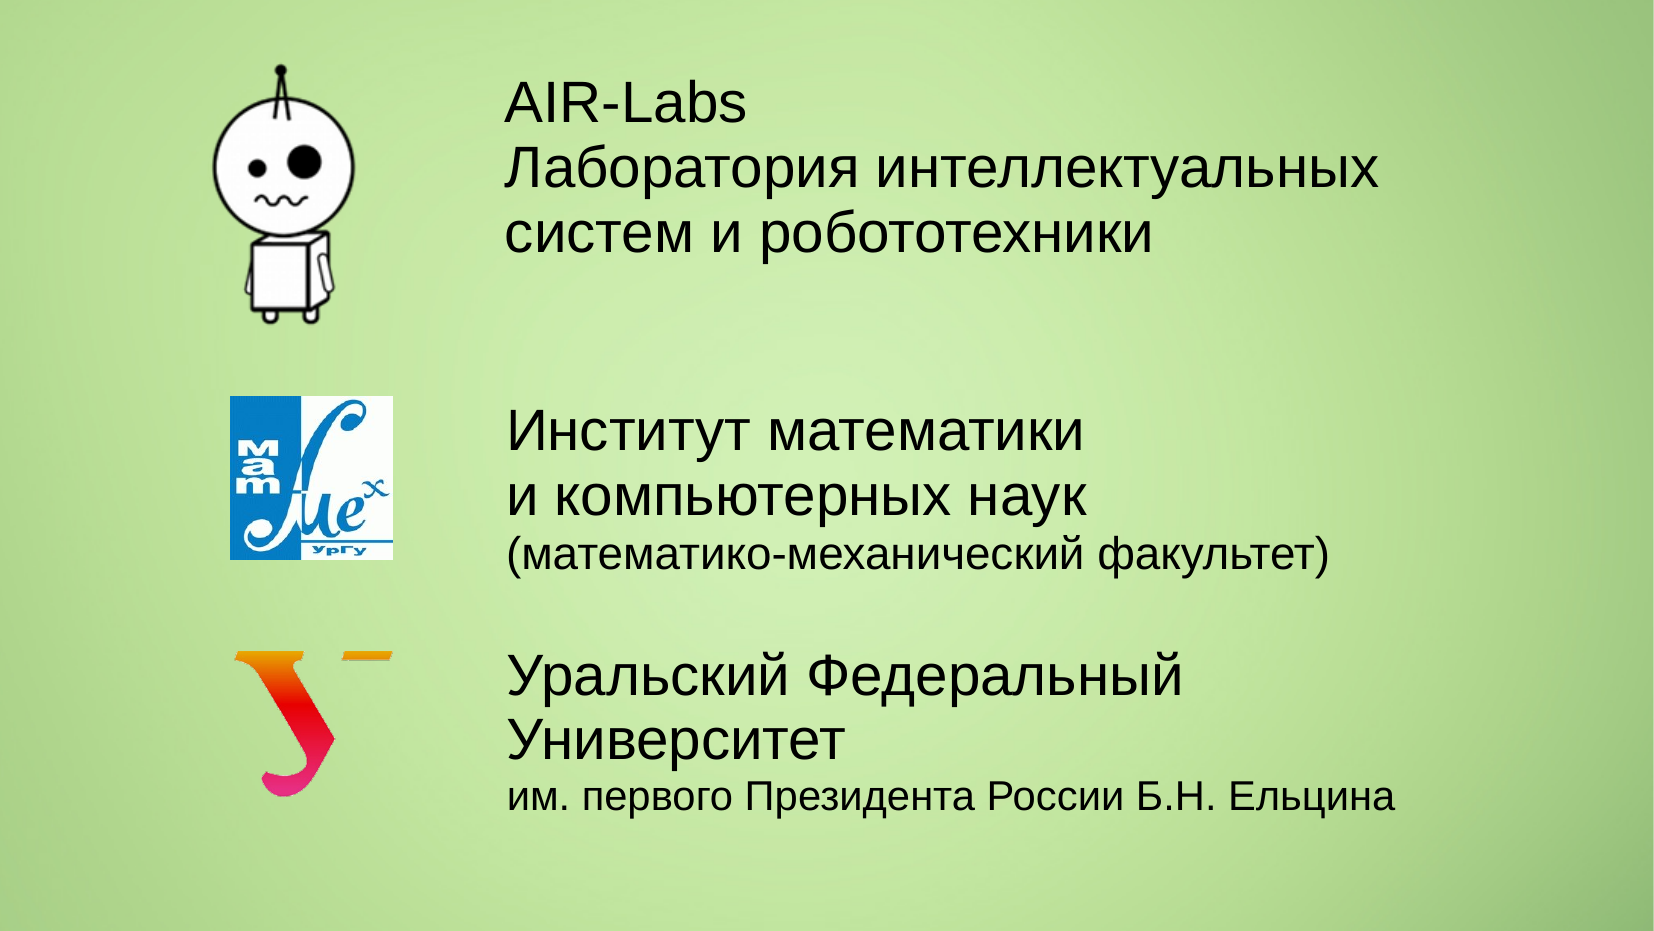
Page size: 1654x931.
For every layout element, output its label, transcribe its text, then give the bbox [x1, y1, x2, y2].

text_box Институт математики и компьютерных наук (математико-механический факультет) [491, 390, 1418, 670]
text_box AIR-Labs Лаборатория интеллектуальных систем и робототехники [490, 62, 1483, 389]
text_box Уральский Федеральный Университет им. первого Президента России Б.Н. Ельцина [492, 634, 1412, 931]
picture [0, 0, 1654, 931]
